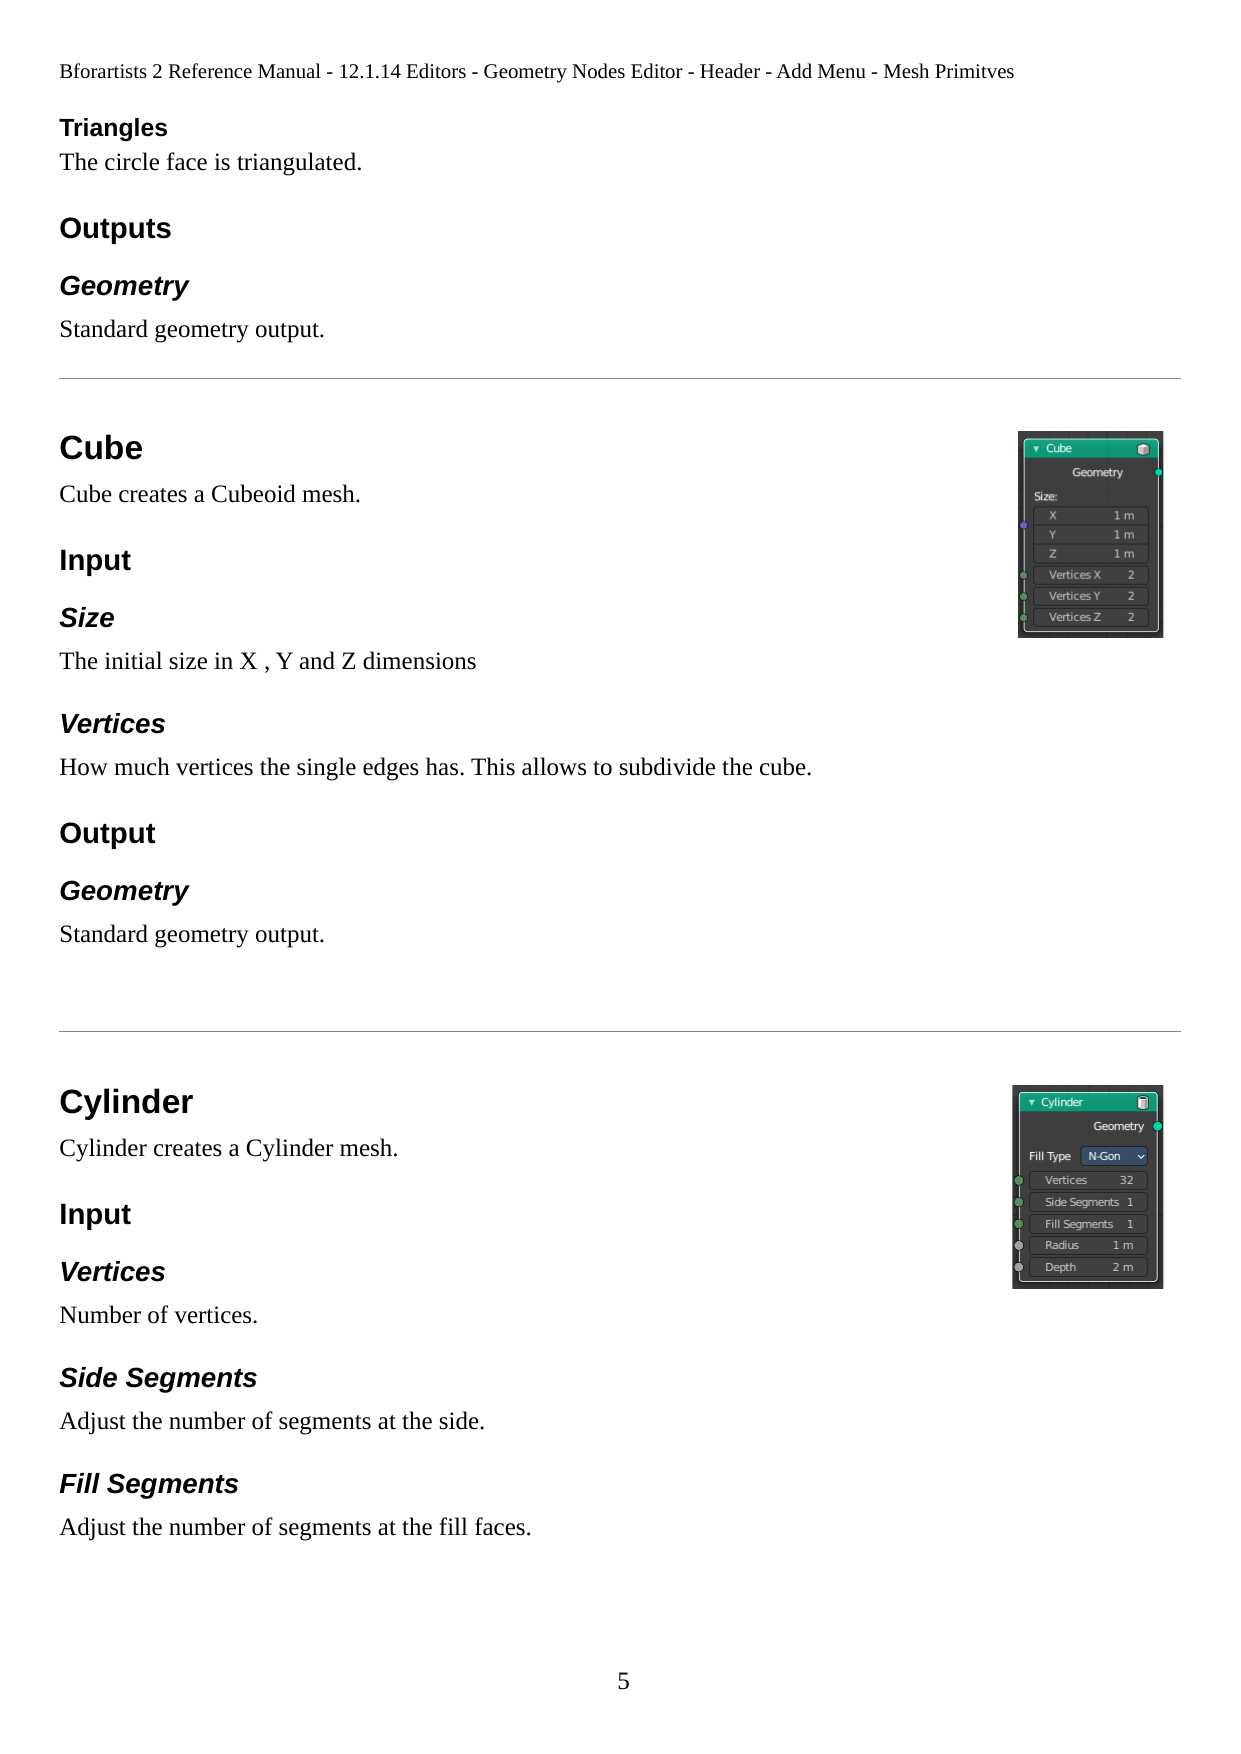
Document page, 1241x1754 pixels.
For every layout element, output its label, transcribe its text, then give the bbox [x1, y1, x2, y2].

text Adjust the number of segments at the fill faces. [59, 1512, 1181, 1541]
subtitle Cube [59, 428, 1181, 467]
text Number of vertices. [59, 1300, 1181, 1329]
text Cylinder creates a Cylinder mesh. [59, 1133, 1012, 1162]
picture [1018, 431, 1164, 638]
subtitle Geometry [59, 874, 1181, 906]
subtitle [1164, 543, 1181, 577]
subtitle Vertices [59, 1256, 1012, 1287]
text Cube creates a Cubeoid mesh. [59, 479, 1018, 508]
text Adjust the number of segments at the side. [59, 1406, 1181, 1434]
text Standard geometry output. [59, 919, 1181, 948]
subtitle Side Segments [59, 1361, 1181, 1393]
subtitle [1164, 1256, 1181, 1287]
subtitle Outputs [59, 211, 1181, 245]
subtitle Cylinder [59, 1082, 1181, 1121]
text The circle face is triangulated. [59, 147, 1181, 176]
subtitle Fill Segments [59, 1467, 1181, 1499]
picture [1012, 1085, 1164, 1289]
subtitle Size [59, 602, 1018, 634]
text The initial size in X , Y and Z dimensions [59, 646, 1181, 675]
subtitle [1164, 602, 1181, 634]
subtitle [1164, 1197, 1181, 1231]
subtitle Geometry [59, 270, 1181, 302]
subtitle Vertices [59, 708, 1181, 739]
subtitle Input [59, 1197, 1012, 1231]
text Standard geometry output. [59, 314, 1181, 343]
subtitle Input [59, 543, 1018, 577]
text How much vertices the single edges has. This allows to subdivide the cube. [59, 752, 1181, 781]
subtitle Output [59, 816, 1181, 849]
subtitle Triangles [59, 113, 1181, 141]
